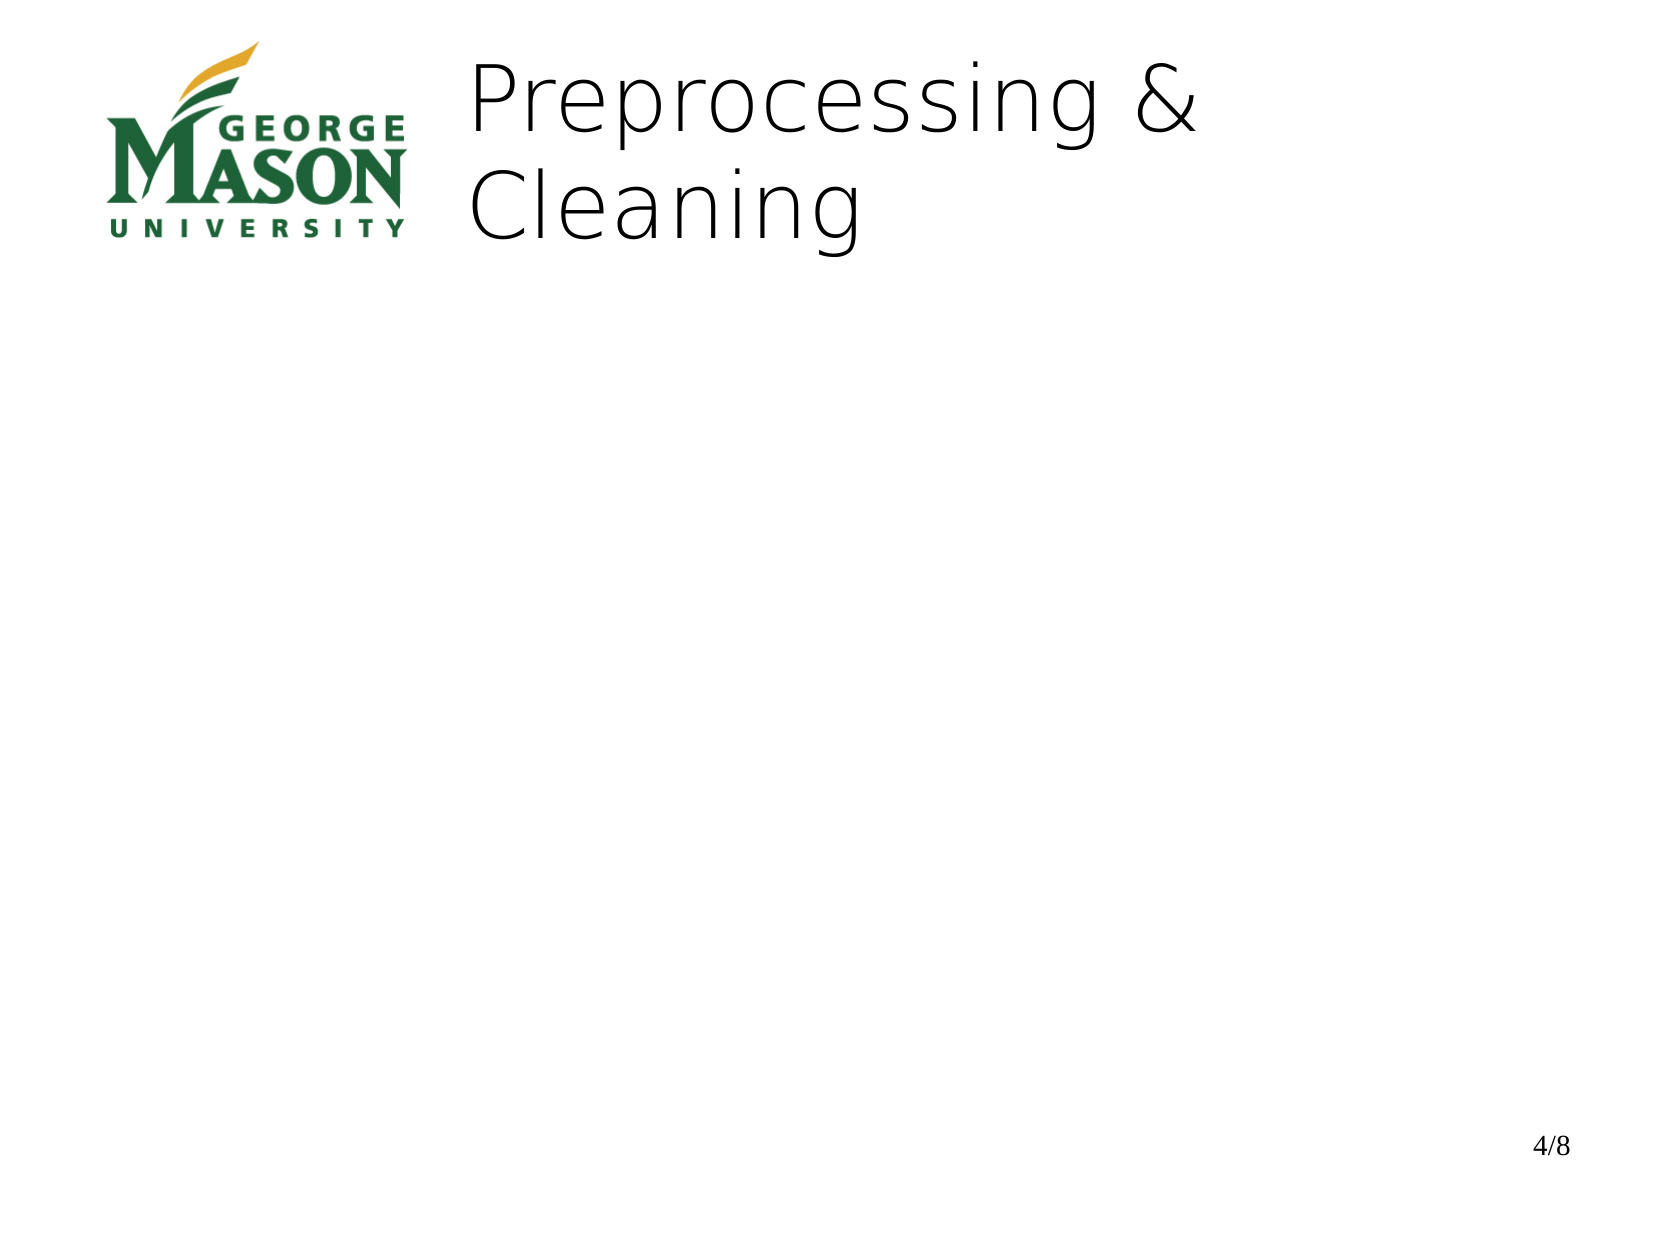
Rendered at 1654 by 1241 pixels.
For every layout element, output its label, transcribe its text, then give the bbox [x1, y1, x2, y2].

title Preprocessing & Cleaning [465, 45, 1571, 261]
picture [88, 33, 424, 249]
